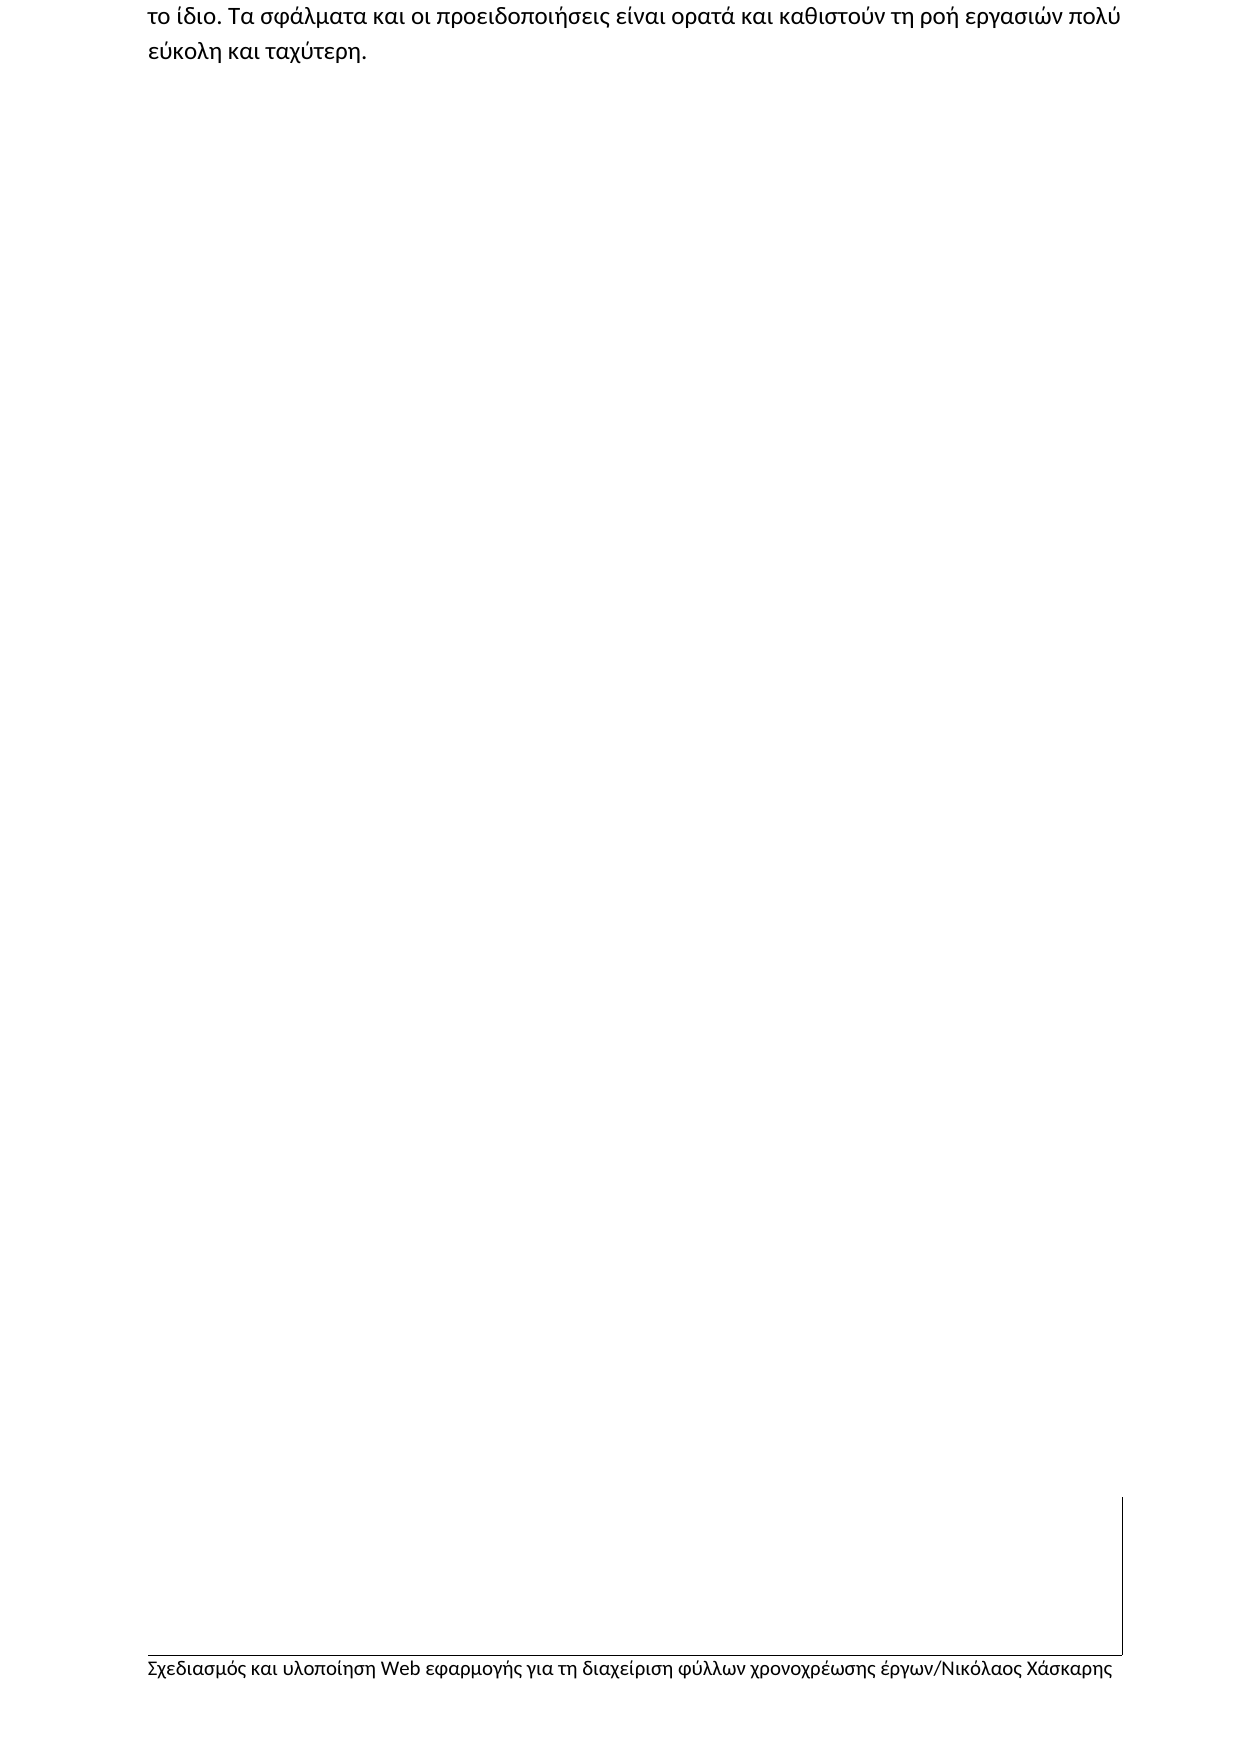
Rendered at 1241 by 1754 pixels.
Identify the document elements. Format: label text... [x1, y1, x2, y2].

text το ίδιο. Τα σφάλματα και οι προειδοποιήσεις είναι ορατά και καθιστούν τη ροή εργασιών πολύ εύκολη και ταχύτερη. [148, 0, 1122, 66]
